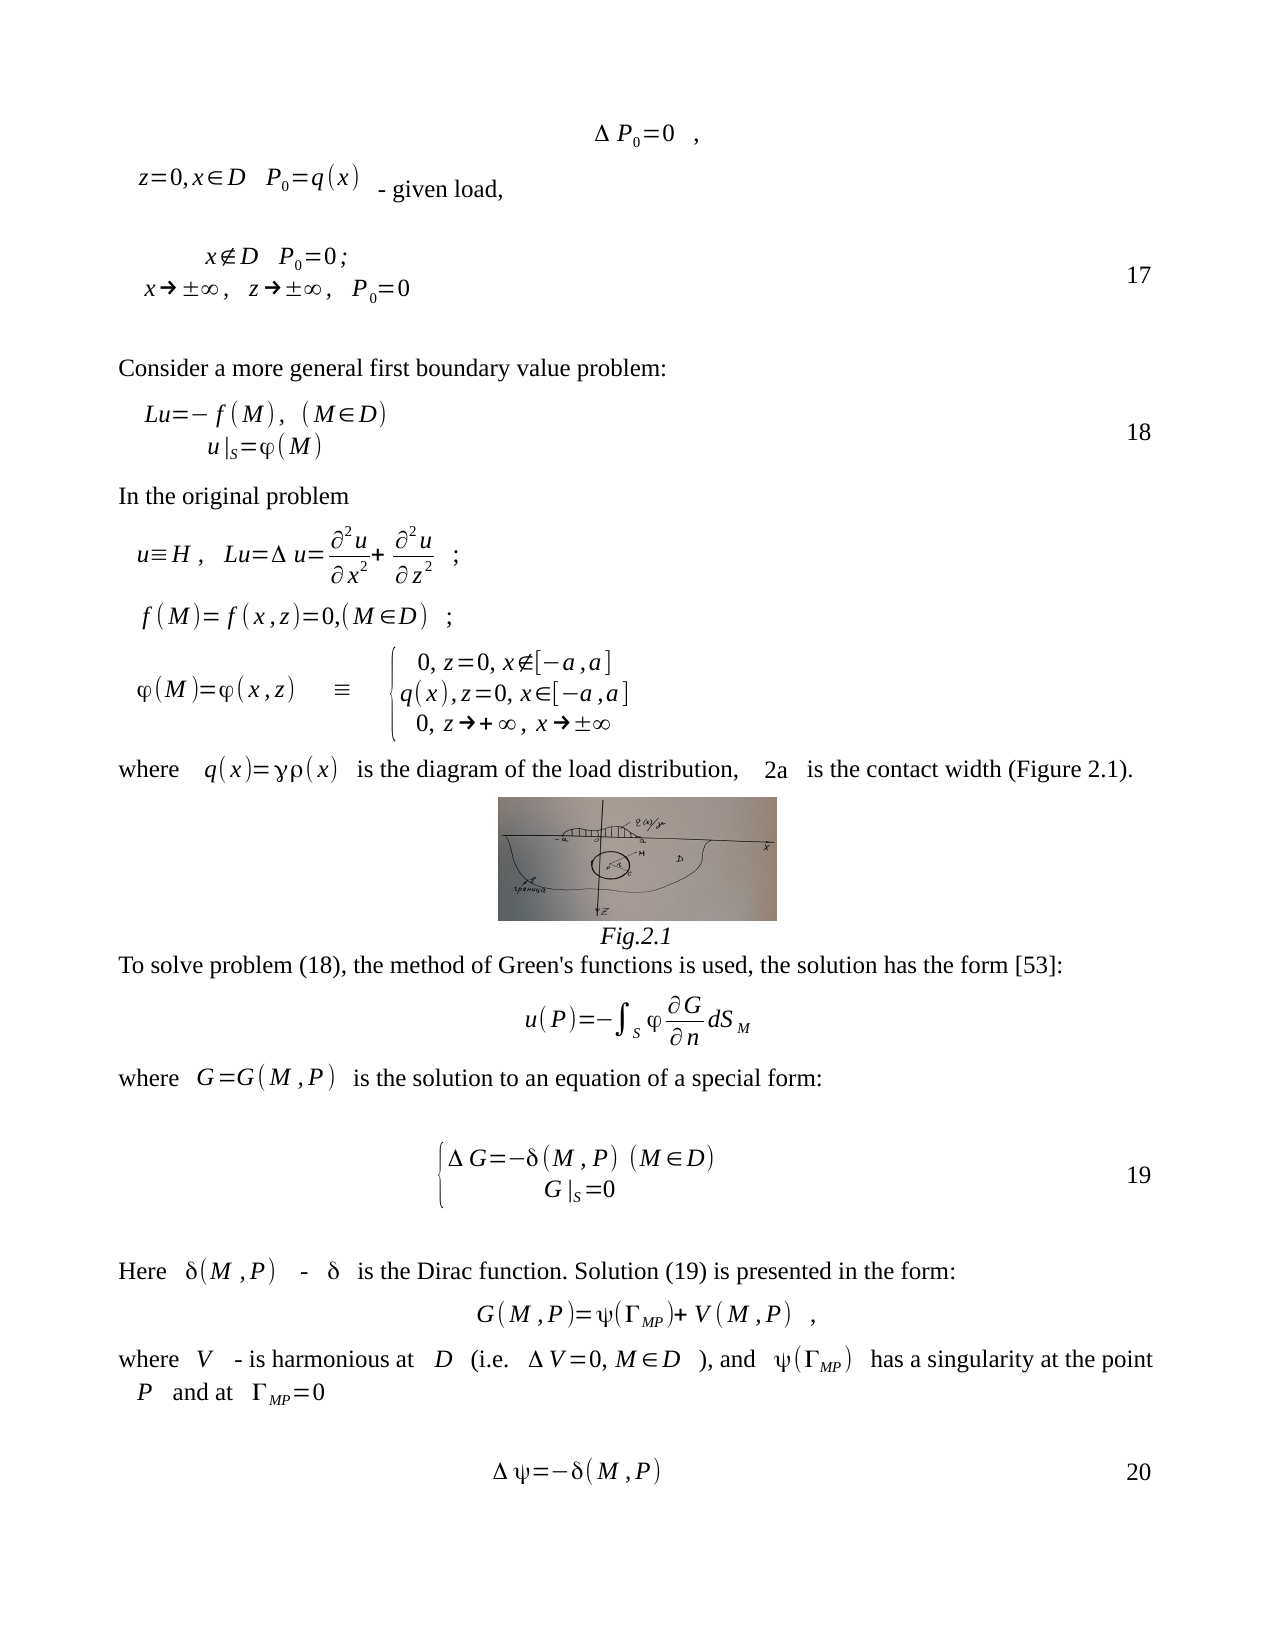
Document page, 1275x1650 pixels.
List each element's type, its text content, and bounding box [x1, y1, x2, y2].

table_header [118, 394, 1041, 481]
text , [118, 118, 1157, 151]
text ; [118, 523, 1157, 589]
text , [118, 1299, 1157, 1332]
text where is the diagram of the load distribution, is the contact width (Figure 2.1). [118, 754, 1157, 785]
table_header 19 [1041, 1134, 1157, 1227]
table_header 18 [1041, 394, 1157, 481]
text - given load, [118, 163, 1157, 224]
text Fig.2.1 [498, 921, 777, 950]
table_header 20 [1041, 1450, 1157, 1505]
table_header 17 [1041, 236, 1157, 324]
text whereis the solution to an equation of a special form: [118, 1063, 1157, 1093]
table_header [118, 1134, 1041, 1227]
text where- is harmonious at(i.e.), andhas a singularity at the point and at [118, 1344, 1157, 1409]
text Here -is the Dirac function. Solution (19) is presented in the form: [118, 1256, 1157, 1287]
picture [498, 797, 777, 921]
table_header [118, 1450, 1041, 1505]
text ; [118, 601, 1157, 632]
text Consider a more general first boundary value problem: [118, 353, 1157, 382]
text To solve problem (18), the method of Green's functions is used, the solution has the form [53]: [118, 921, 1157, 978]
table_header [118, 236, 1041, 324]
text In the original problem [118, 481, 1157, 510]
